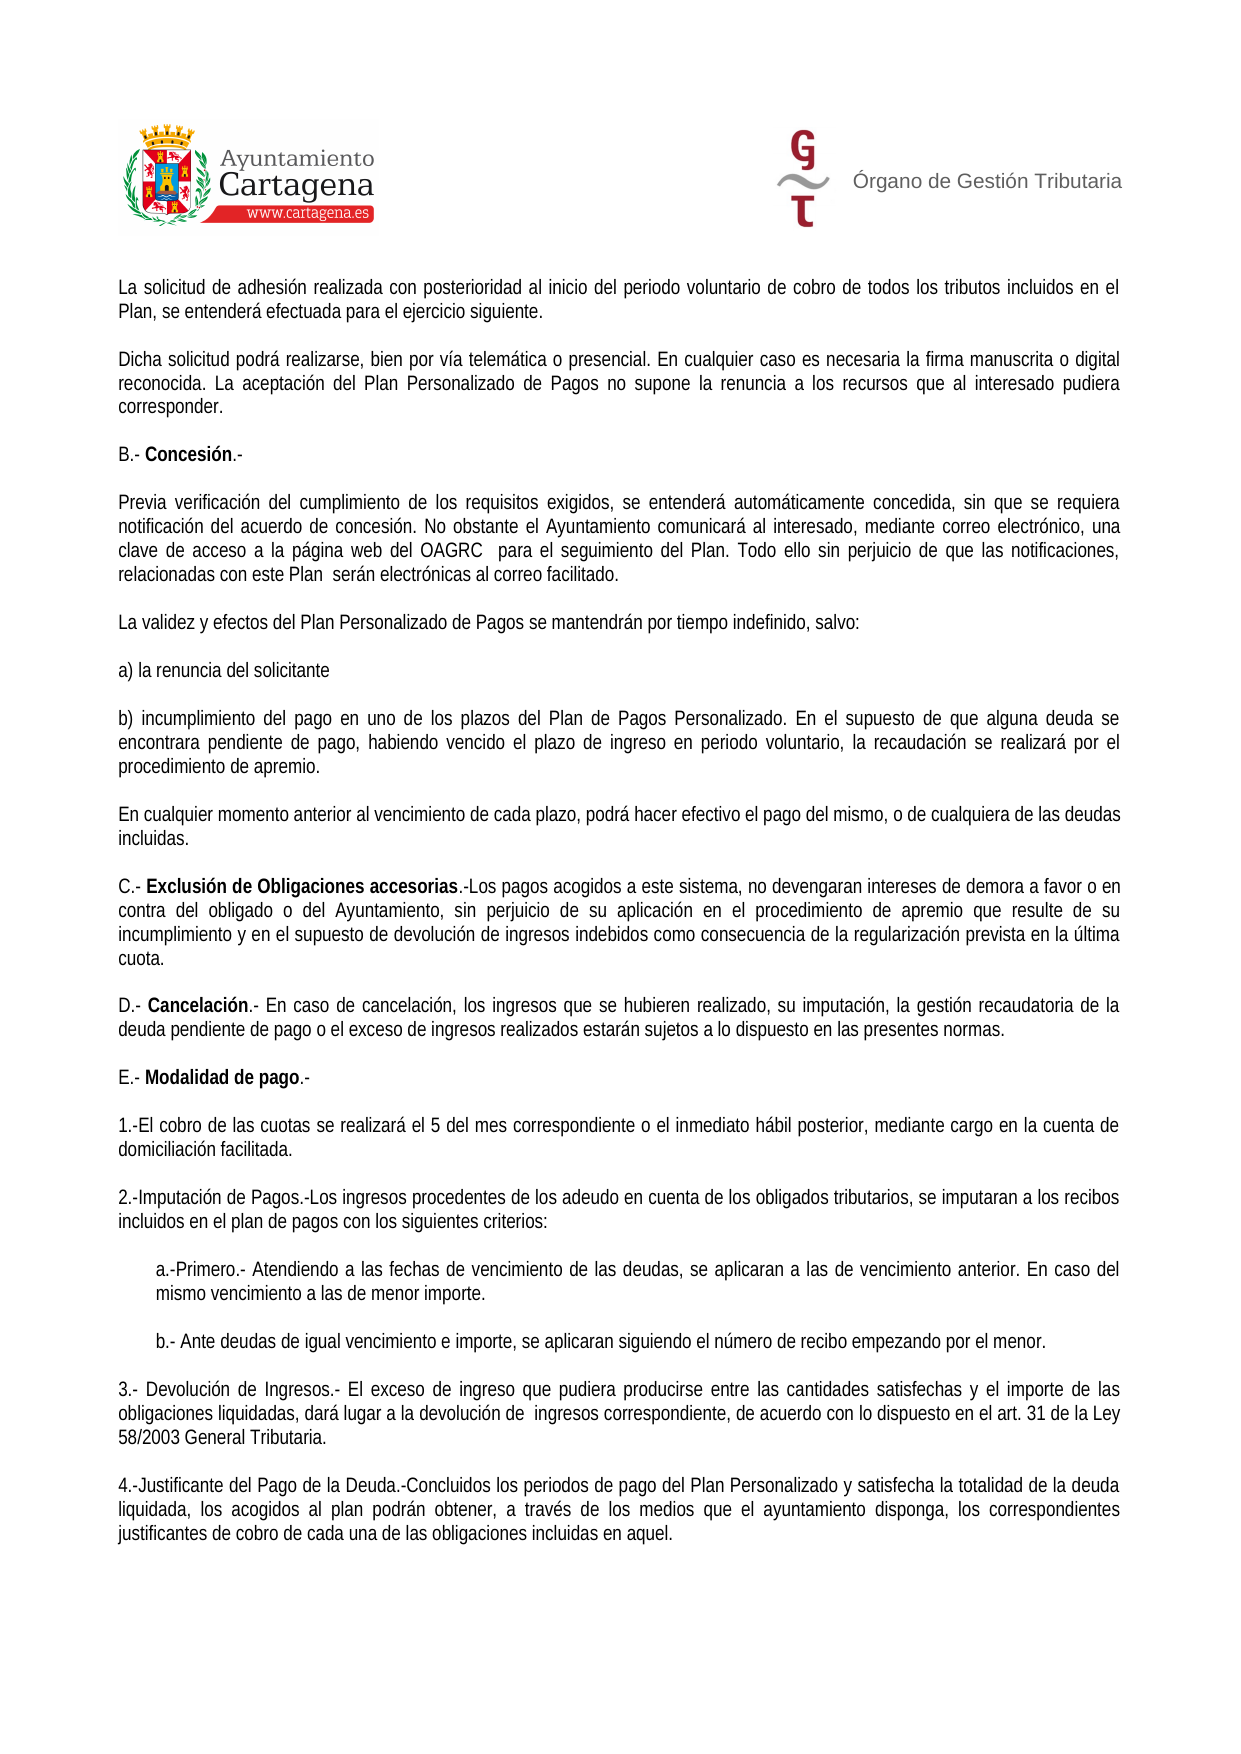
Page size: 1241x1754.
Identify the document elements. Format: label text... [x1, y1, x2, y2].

text En cualquier momento anterior al vencimiento de cada plazo, podrá hacer efectivo el pago del mismo, o de cualquiera de las deudas incluidas. [118, 802, 1122, 849]
picture [117, 119, 379, 236]
text 2.-Imputación de Pagos.-Los ingresos procedentes de los adeudo en cuenta de los obligados tributarios, se imputaran a los recibos incluidos en el plan de pagos con los siguientes criterios: [118, 1185, 1122, 1233]
text C.- Exclusión de Obligaciones accesorias.-Los pagos acogidos a este sistema, no devengaran intereses de demora a favor o en contra del obligado o del Ayuntamiento, sin perjuicio de su aplicación en el procedimiento de apremio que resulte de su incumplimiento y en el supuesto de devolución de ingresos indebidos como consecuencia de la regularización prevista en la última cuota. [118, 873, 1122, 969]
text b.- Ante deudas de igual vencimiento e importe, se aplicaran siguiendo el número de recibo empezando por el menor. [156, 1329, 1122, 1353]
text La validez y efectos del Plan Personalizado de Pagos se mantendrán por tiempo indefinido, salvo: [118, 610, 1122, 634]
text 3.- Devolución de Ingresos.- El exceso de ingreso que pudiera producirse entre las cantidades satisfechas y el importe de las obligaciones liquidadas, dará lugar a la devolución de ingresos correspondiente, de acuerdo con lo dispuesto en el art. 31 de la Ley 58/2003 General Tributaria. [118, 1377, 1122, 1448]
text B.- Concesión.- [118, 442, 1122, 466]
text a) la renuncia del solicitante [118, 658, 1122, 682]
text E.- Modalidad de pago.- [118, 1065, 1122, 1089]
text La solicitud de adhesión realizada con posterioridad al inicio del periodo voluntario de cobro de todos los tributos incluidos en el Plan, se entenderá efectuada para el ejercicio siguiente. [118, 274, 1122, 322]
text b) incumplimiento del pago en uno de los plazos del Plan de Pagos Personalizado. En el supuesto de que alguna deuda se encontrara pendiente de pago, habiendo vencido el plazo de ingreso en periodo voluntario, la recaudación se realizará por el procedimiento de apremio. [118, 706, 1122, 778]
text Dicha solicitud podrá realizarse, bien por vía telemática o presencial. En cualquier caso es necesaria la firma manuscrita o digital reconocida. La aceptación del Plan Personalizado de Pagos no supone la renuncia a los recursos que al interesado pudiera corresponder. [118, 346, 1122, 418]
text D.- Cancelación.- En caso de cancelación, los ingresos que se hubieren realizado, su imputación, la gestión recaudatoria de la deuda pendiente de pago o el exceso de ingresos realizados estarán sujetos a lo dispuesto en las presentes normas. [118, 993, 1122, 1041]
text 1.-El cobro de las cuotas se realizará el 5 del mes correspondiente o el inmediato hábil posterior, mediante cargo en la cuenta de domiciliación facilitada. [118, 1113, 1122, 1161]
text a.-Primero.- Atendiendo a las fechas de vencimiento de las deudas, se aplicaran a las de vencimiento anterior. En caso del mismo vencimiento a las de menor importe. [156, 1257, 1122, 1305]
text Previa verificación del cumplimiento de los requisitos exigidos, se entenderá automáticamente concedida, sin que se requiera notificación del acuerdo de concesión. No obstante el Ayuntamiento comunicará al interesado, mediante correo electrónico, una clave de acceso a la página web del OAGRC para el seguimiento del Plan. Todo ello sin perjuicio de que las notificaciones, relacionadas con este Plan serán electrónicas al correo facilitado. [118, 490, 1122, 586]
text 4.-Justificante del Pago de la Deuda.-Concluidos los periodos de pago del Plan Personalizado y satisfecha la totalidad de la deuda liquidada, los acogidos al plan podrán obtener, a través de los medios que el ayuntamiento disponga, los correspondientes justificantes de cobro de cada una de las obligaciones incluidas en aquel. [118, 1472, 1122, 1544]
